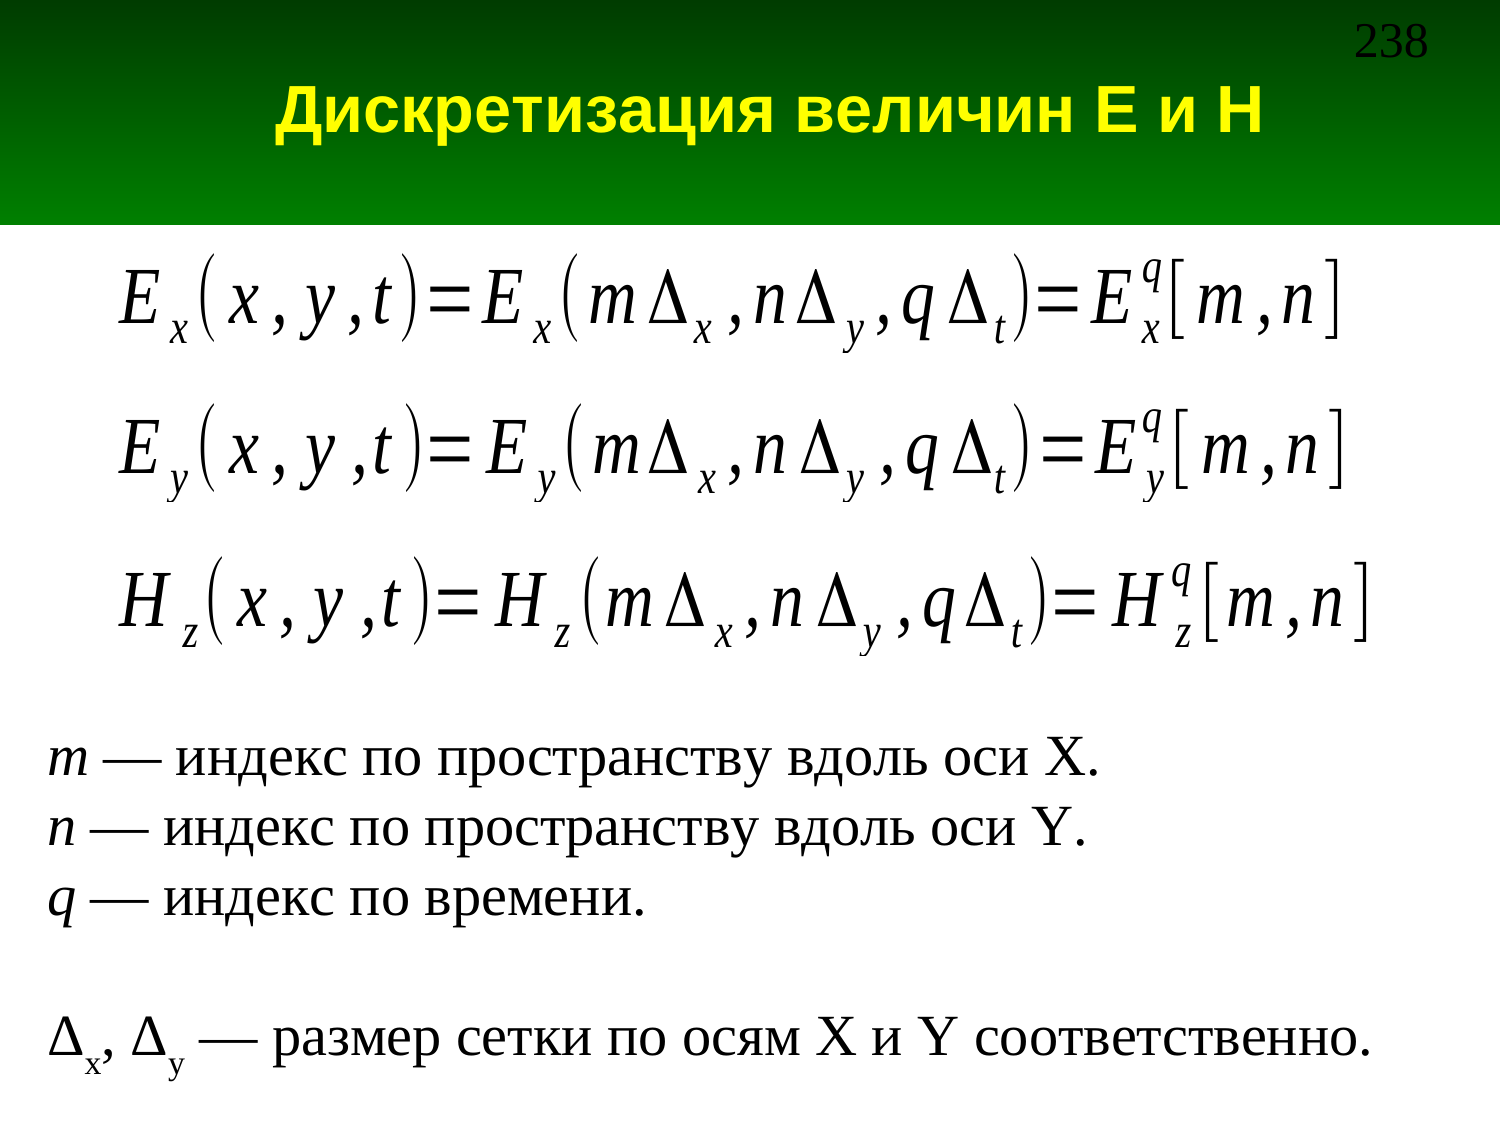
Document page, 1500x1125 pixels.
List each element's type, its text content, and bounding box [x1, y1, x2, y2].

text_box m — индекс по пространству вдоль оси X. n — индекс по пространству вдоль оси Y. q — индекс по времени. Δx, Δy — размер сетки по осям X и Y соответственно. [32, 710, 1410, 1090]
chart [98, 387, 1361, 502]
chart [98, 237, 1358, 353]
title Дискретизация величин E и H [100, 7, 1441, 204]
chart [98, 540, 1387, 656]
